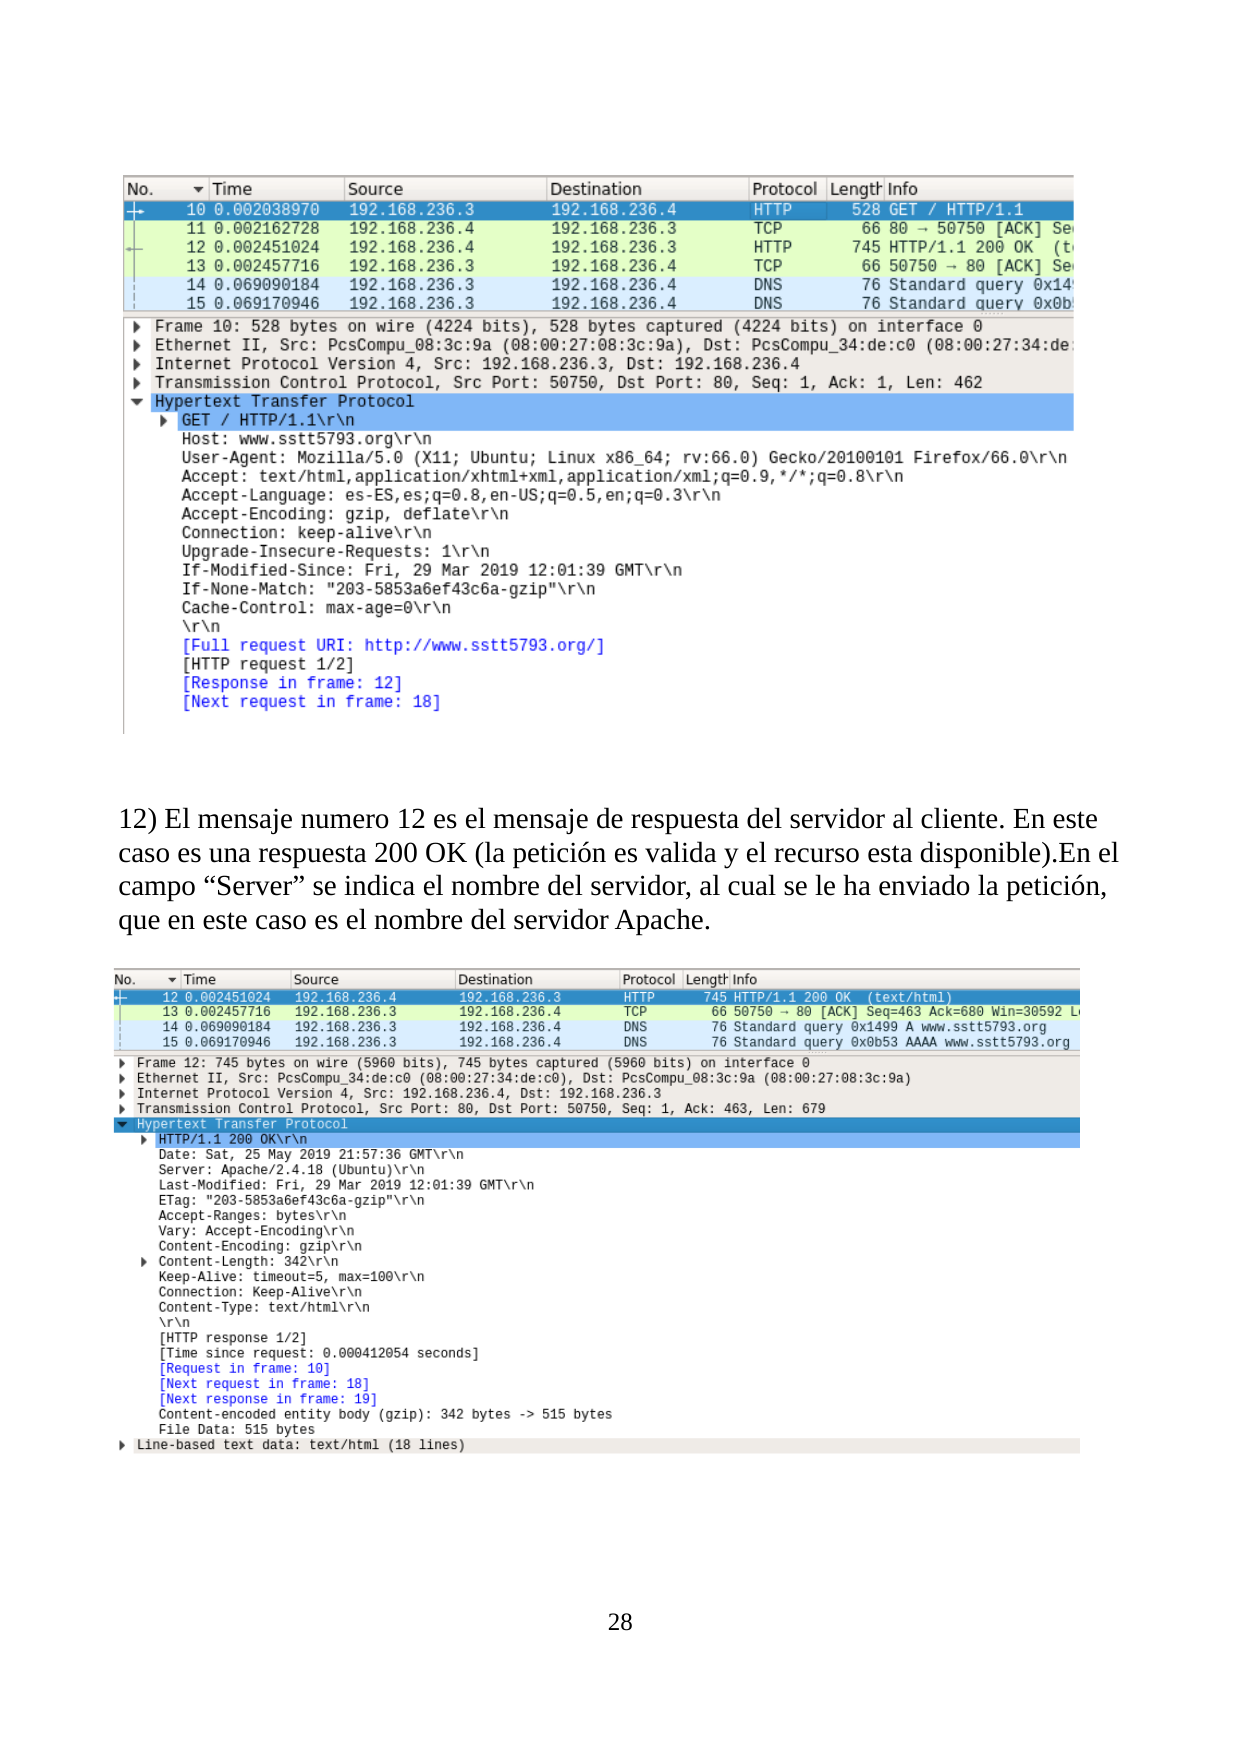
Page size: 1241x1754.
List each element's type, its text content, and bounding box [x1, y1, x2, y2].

picture [113, 968, 1080, 1459]
text 12) El mensaje numero 12 es el mensaje de respuesta del servidor al cliente. En este caso es una respuesta 200 OK (la petición es valida y el recurso esta disponible).En el campo “Server” se indica el nombre del servidor, al cual se le ha enviado la petición, que en este caso es el nombre del servidor Apache. [118, 801, 1122, 935]
picture [123, 175, 1074, 734]
